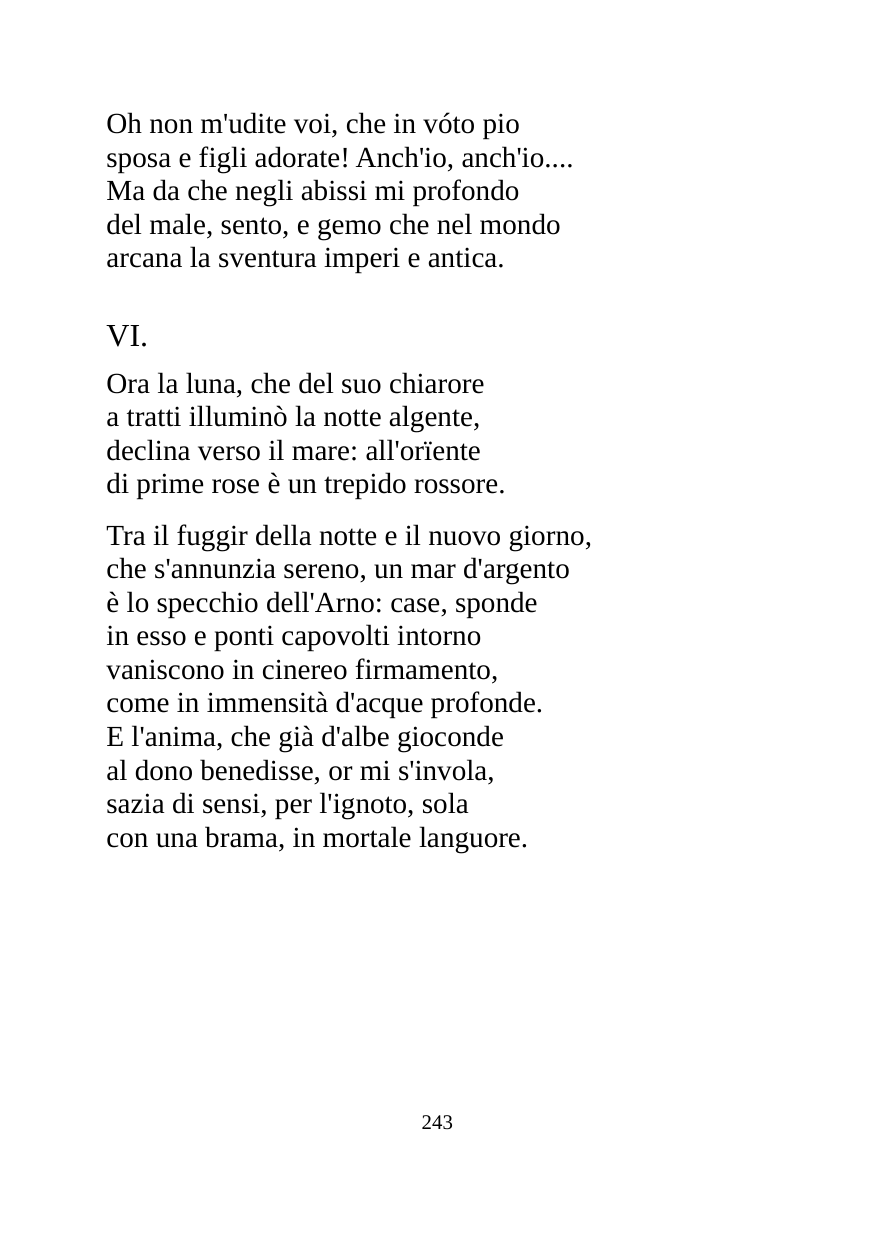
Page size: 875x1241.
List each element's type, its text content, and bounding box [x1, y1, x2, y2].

text Ora la luna, che del suo chiarore a tratti illuminò la notte algente, declina verso il mare: all'orïente di prime rose è un trepido rossore. [106, 366, 768, 500]
text Tra il fuggir della notte e il nuovo giorno, che s'annunzia sereno, un mar d'argento è lo specchio dell'Arno: case, sponde in esso e ponti capovolti intorno vaniscono in cinereo firmamento, come in immensità d'acque profonde. E l'anima, che già d'albe gioconde al dono benedisse, or mi s'invola, sazia di sensi, per l'ignoto, sola con una brama, in mortale languore. [106, 518, 768, 853]
subtitle VI. [106, 317, 768, 353]
text Oh non m'udite voi, che in vóto pio sposa e figli adorate! Anch'io, anch'io.... Ma da che negli abissi mi profondo del male, sento, e gemo che nel mondo arcana la sventura imperi e antica. [106, 106, 768, 274]
